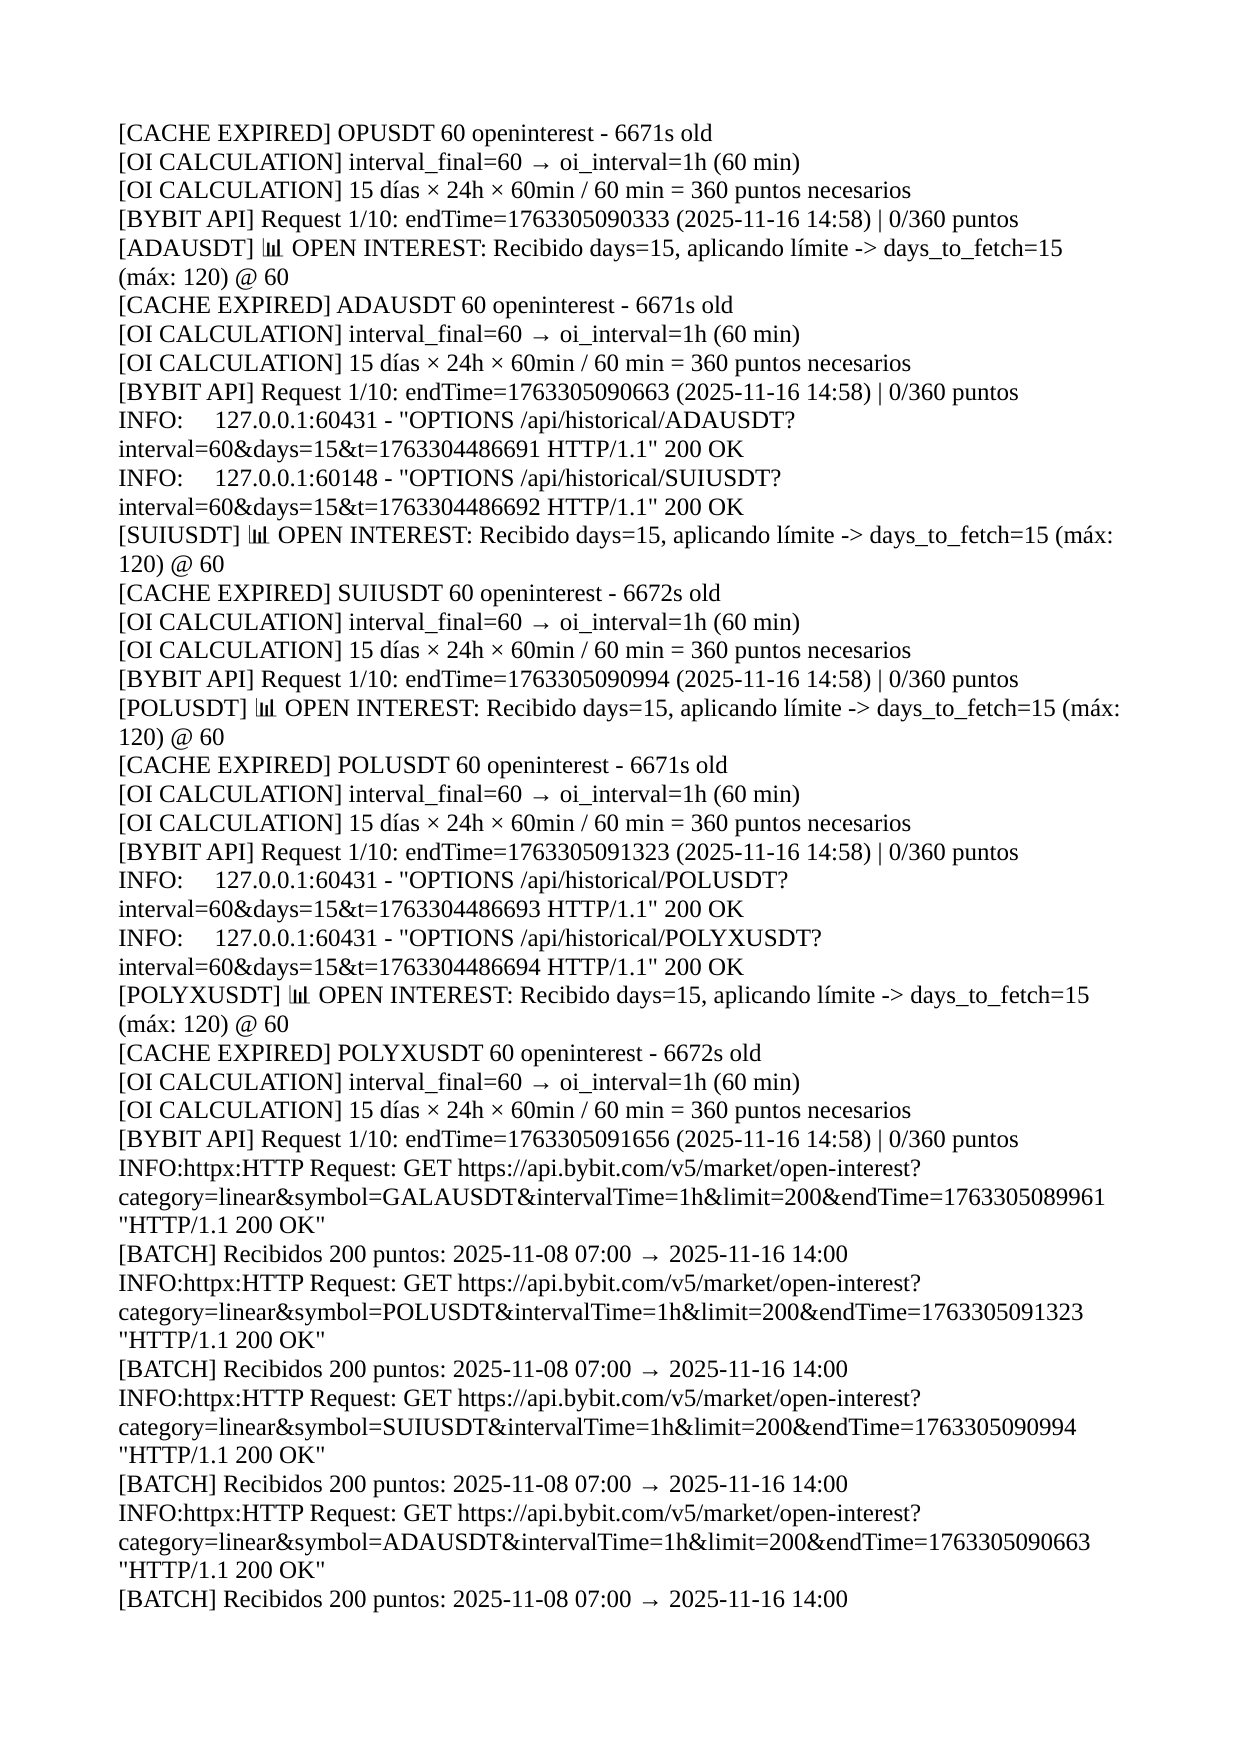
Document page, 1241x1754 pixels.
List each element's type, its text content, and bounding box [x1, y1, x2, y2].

text [OI CALCULATION] 15 días × 24h × 60min / 60 min = 360 puntos necesarios [118, 1096, 1122, 1124]
text [CACHE EXPIRED] SUIUSDT 60 openinterest - 6672s old [118, 578, 1122, 607]
text INFO: 127.0.0.1:60431 - "OPTIONS /api/historical/POLUSDT?interval=60&days=15&t=1763304486693 HTTP/1.1" 200 OK [118, 866, 1122, 923]
text [BATCH] Recibidos 200 puntos: 2025-11-08 07:00 → 2025-11-16 14:00 [118, 1584, 1122, 1613]
text [OI CALCULATION] 15 días × 24h × 60min / 60 min = 360 puntos necesarios [118, 348, 1122, 377]
text [BATCH] Recibidos 200 puntos: 2025-11-08 07:00 → 2025-11-16 14:00 [118, 1469, 1122, 1498]
text [OI CALCULATION] interval_final=60 → oi_interval=1h (60 min) [118, 1067, 1122, 1096]
text [BYBIT API] Request 1/10: endTime=1763305090994 (2025-11-16 14:58) | 0/360 puntos [118, 664, 1122, 693]
text [POLUSDT] 📊 OPEN INTEREST: Recibido days=15, aplicando límite -> days_to_fetch=15 (máx: 120) @ 60 [118, 693, 1122, 751]
text [BYBIT API] Request 1/10: endTime=1763305091323 (2025-11-16 14:58) | 0/360 puntos [118, 837, 1122, 866]
text [OI CALCULATION] interval_final=60 → oi_interval=1h (60 min) [118, 319, 1122, 348]
text [BATCH] Recibidos 200 puntos: 2025-11-08 07:00 → 2025-11-16 14:00 [118, 1354, 1122, 1383]
text [OI CALCULATION] interval_final=60 → oi_interval=1h (60 min) [118, 147, 1122, 176]
text [OI CALCULATION] interval_final=60 → oi_interval=1h (60 min) [118, 779, 1122, 808]
text [CACHE EXPIRED] POLYXUSDT 60 openinterest - 6672s old [118, 1038, 1122, 1067]
text INFO:httpx:HTTP Request: GET https://api.bybit.com/v5/market/open-interest?category=linear&symbol=ADAUSDT&intervalTime=1h&limit=200&endTime=1763305090663 "HTTP/1.1 200 OK" [118, 1498, 1122, 1584]
text [OI CALCULATION] interval_final=60 → oi_interval=1h (60 min) [118, 607, 1122, 636]
text [POLYXUSDT] 📊 OPEN INTEREST: Recibido days=15, aplicando límite -> days_to_fetch=15 (máx: 120) @ 60 [118, 981, 1122, 1038]
text INFO: 127.0.0.1:60148 - "OPTIONS /api/historical/SUIUSDT?interval=60&days=15&t=1763304486692 HTTP/1.1" 200 OK [118, 463, 1122, 521]
text INFO: 127.0.0.1:60431 - "OPTIONS /api/historical/POLYXUSDT?interval=60&days=15&t=1763304486694 HTTP/1.1" 200 OK [118, 923, 1122, 981]
text [OI CALCULATION] 15 días × 24h × 60min / 60 min = 360 puntos necesarios [118, 808, 1122, 837]
text [BYBIT API] Request 1/10: endTime=1763305091656 (2025-11-16 14:58) | 0/360 puntos [118, 1124, 1122, 1153]
text [SUIUSDT] 📊 OPEN INTEREST: Recibido days=15, aplicando límite -> days_to_fetch=15 (máx: 120) @ 60 [118, 521, 1122, 578]
text INFO:httpx:HTTP Request: GET https://api.bybit.com/v5/market/open-interest?category=linear&symbol=GALAUSDT&intervalTime=1h&limit=200&endTime=1763305089961 "HTTP/1.1 200 OK" [118, 1153, 1122, 1239]
text [OI CALCULATION] 15 días × 24h × 60min / 60 min = 360 puntos necesarios [118, 636, 1122, 664]
text [CACHE EXPIRED] POLUSDT 60 openinterest - 6671s old [118, 751, 1122, 779]
text [BATCH] Recibidos 200 puntos: 2025-11-08 07:00 → 2025-11-16 14:00 [118, 1239, 1122, 1268]
text [CACHE EXPIRED] ADAUSDT 60 openinterest - 6671s old [118, 291, 1122, 319]
text [OI CALCULATION] 15 días × 24h × 60min / 60 min = 360 puntos necesarios [118, 176, 1122, 204]
text [BYBIT API] Request 1/10: endTime=1763305090663 (2025-11-16 14:58) | 0/360 puntos [118, 377, 1122, 406]
text [ADAUSDT] 📊 OPEN INTEREST: Recibido days=15, aplicando límite -> days_to_fetch=15 (máx: 120) @ 60 [118, 233, 1122, 291]
text INFO:httpx:HTTP Request: GET https://api.bybit.com/v5/market/open-interest?category=linear&symbol=POLUSDT&intervalTime=1h&limit=200&endTime=1763305091323 "HTTP/1.1 200 OK" [118, 1268, 1122, 1354]
text [BYBIT API] Request 1/10: endTime=1763305090333 (2025-11-16 14:58) | 0/360 puntos [118, 204, 1122, 233]
text INFO: 127.0.0.1:60431 - "OPTIONS /api/historical/ADAUSDT?interval=60&days=15&t=1763304486691 HTTP/1.1" 200 OK [118, 406, 1122, 463]
text [CACHE EXPIRED] OPUSDT 60 openinterest - 6671s old [118, 118, 1122, 147]
text INFO:httpx:HTTP Request: GET https://api.bybit.com/v5/market/open-interest?category=linear&symbol=SUIUSDT&intervalTime=1h&limit=200&endTime=1763305090994 "HTTP/1.1 200 OK" [118, 1383, 1122, 1469]
